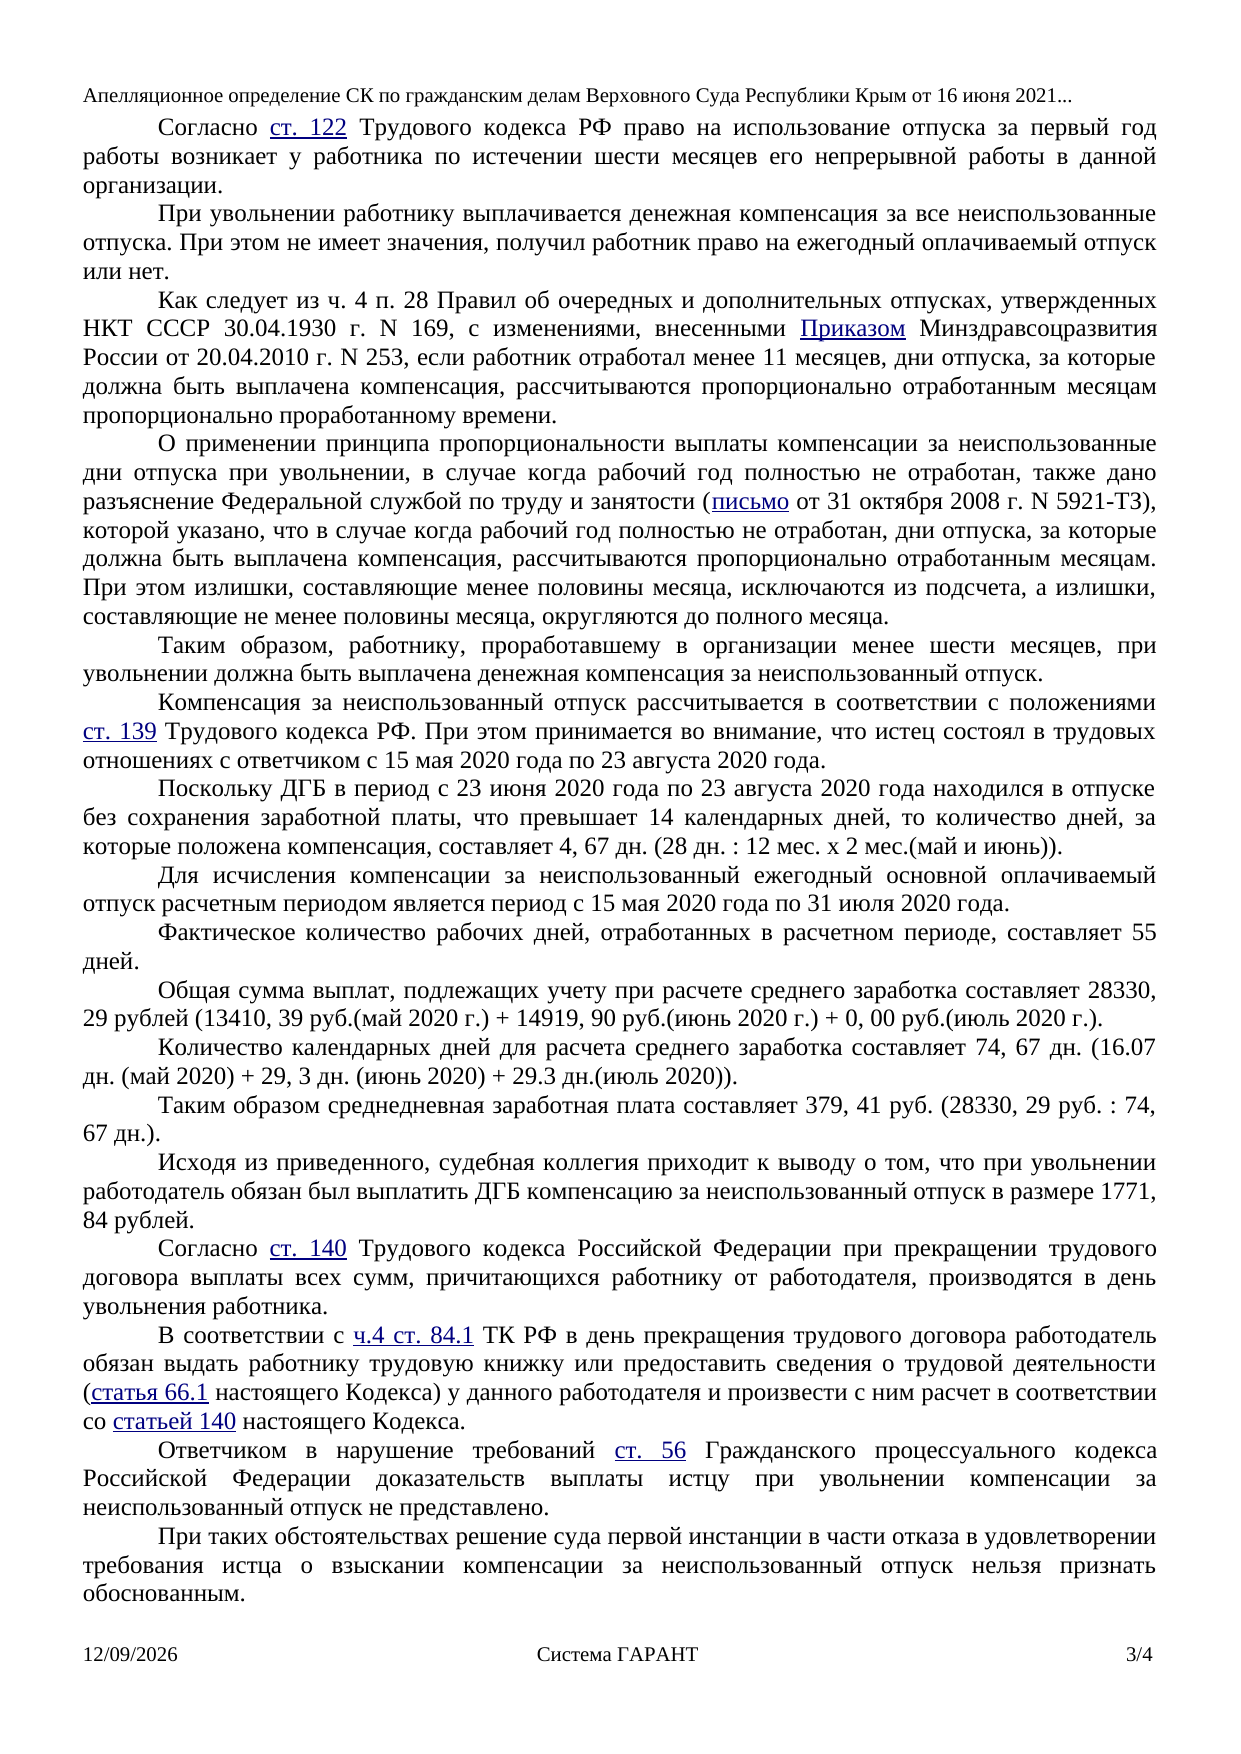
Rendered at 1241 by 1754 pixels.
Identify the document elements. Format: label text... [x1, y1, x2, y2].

text Согласно ст. 140 Трудового кодекса Российской Федерации при прекращении трудового договора выплаты всех сумм, причитающихся работнику от работодателя, производятся в день увольнения работника. [83, 1233, 1157, 1320]
text Согласно ст. 122 Трудового кодекса РФ право на использование отпуска за первый год работы возникает у работника по истечении шести месяцев его непрерывной работы в данной организации. [83, 112, 1157, 198]
text При увольнении работнику выплачивается денежная компенсация за все неиспользованные отпуска. При этом не имеет значения, получил работник право на ежегодный оплачиваемый отпуск или нет. [83, 198, 1157, 285]
text Компенсация за неиспользованный отпуск рассчитывается в соответствии с положениями ст. 139 Трудового кодекса РФ. При этом принимается во внимание, что истец состоял в трудовых отношениях с ответчиком с 15 мая 2020 года по 23 августа 2020 года. [83, 687, 1157, 773]
text Таким образом среднедневная заработная плата составляет 379, 41 руб. (28330, 29 руб. : 74, 67 дн.). [83, 1090, 1157, 1147]
text Поскольку ДГБ в период с 23 июня 2020 года по 23 августа 2020 года находился в отпуске без сохранения заработной платы, что превышает 14 календарных дней, то количество дней, за которые положена компенсация, составляет 4, 67 дн. (28 дн. : 12 мес. х 2 мес.(май и июнь)). [83, 773, 1157, 860]
text Фактическое количество рабочих дней, отработанных в расчетном периоде, составляет 55 дней. [83, 917, 1157, 975]
text В соответствии с ч.4 ст. 84.1 ТК РФ в день прекращения трудового договора работодатель обязан выдать работнику трудовую книжку или предоставить сведения о трудовой деятельности (статья 66.1 настоящего Кодекса) у данного работодателя и произвести с ним расчет в соответствии со статьей 140 настоящего Кодекса. [83, 1320, 1157, 1435]
text Ответчиком в нарушение требований ст. 56 Гражданского процессуального кодекса Российской Федерации доказательств выплаты истцу при увольнении компенсации за неиспользованный отпуск не представлено. [83, 1435, 1157, 1521]
text Для исчисления компенсации за неиспользованный ежегодный основной оплачиваемый отпуск расчетным периодом является период с 15 мая 2020 года по 31 июля 2020 года. [83, 860, 1157, 917]
text Общая сумма выплат, подлежащих учету при расчете среднего заработка составляет 28330, 29 рублей (13410, 39 руб.(май 2020 г.) + 14919, 90 руб.(июнь 2020 г.) + 0, 00 руб.(июль 2020 г.). [83, 975, 1157, 1032]
text О применении принципа пропорциональности выплаты компенсации за неиспользованные дни отпуска при увольнении, в случае когда рабочий год полностью не отработан, также дано разъяснение Федеральной службой по труду и занятости (письмо от 31 октября 2008 г. N 5921-ТЗ), которой указано, что в случае когда рабочий год полностью не отработан, дни отпуска, за которые должна быть выплачена компенсация, рассчитываются пропорционально отработанным месяцам. При этом излишки, составляющие менее половины месяца, исключаются из подсчета, а излишки, составляющие не менее половины месяца, округляются до полного месяца. [83, 428, 1157, 630]
text Количество календарных дней для расчета среднего заработка составляет 74, 67 дн. (16.07 дн. (май 2020) + 29, 3 дн. (июнь 2020) + 29.3 дн.(июль 2020)). [83, 1032, 1157, 1090]
text Как следует из ч. 4 п. 28 Правил об очередных и дополнительных отпусках, утвержденных НКТ СССР 30.04.1930 г. N 169, с изменениями, внесенными Приказом Минздравсоцразвития России от 20.04.2010 г. N 253, если работник отработал менее 11 месяцев, дни отпуска, за которые должна быть выплачена компенсация, рассчитываются пропорционально отработанным месяцам пропорционально проработанному времени. [83, 285, 1157, 428]
text Таким образом, работнику, проработавшему в организации менее шести месяцев, при увольнении должна быть выплачена денежная компенсация за неиспользованный отпуск. [83, 630, 1157, 687]
text Исходя из приведенного, судебная коллегия приходит к выводу о том, что при увольнении работодатель обязан был выплатить ДГБ компенсацию за неиспользованный отпуск в размере 1771, 84 рублей. [83, 1147, 1157, 1233]
text При таких обстоятельствах решение суда первой инстанции в части отказа в удовлетворении требования истца о взыскании компенсации за неиспользованный отпуск нельзя признать обоснованным. [83, 1521, 1157, 1607]
